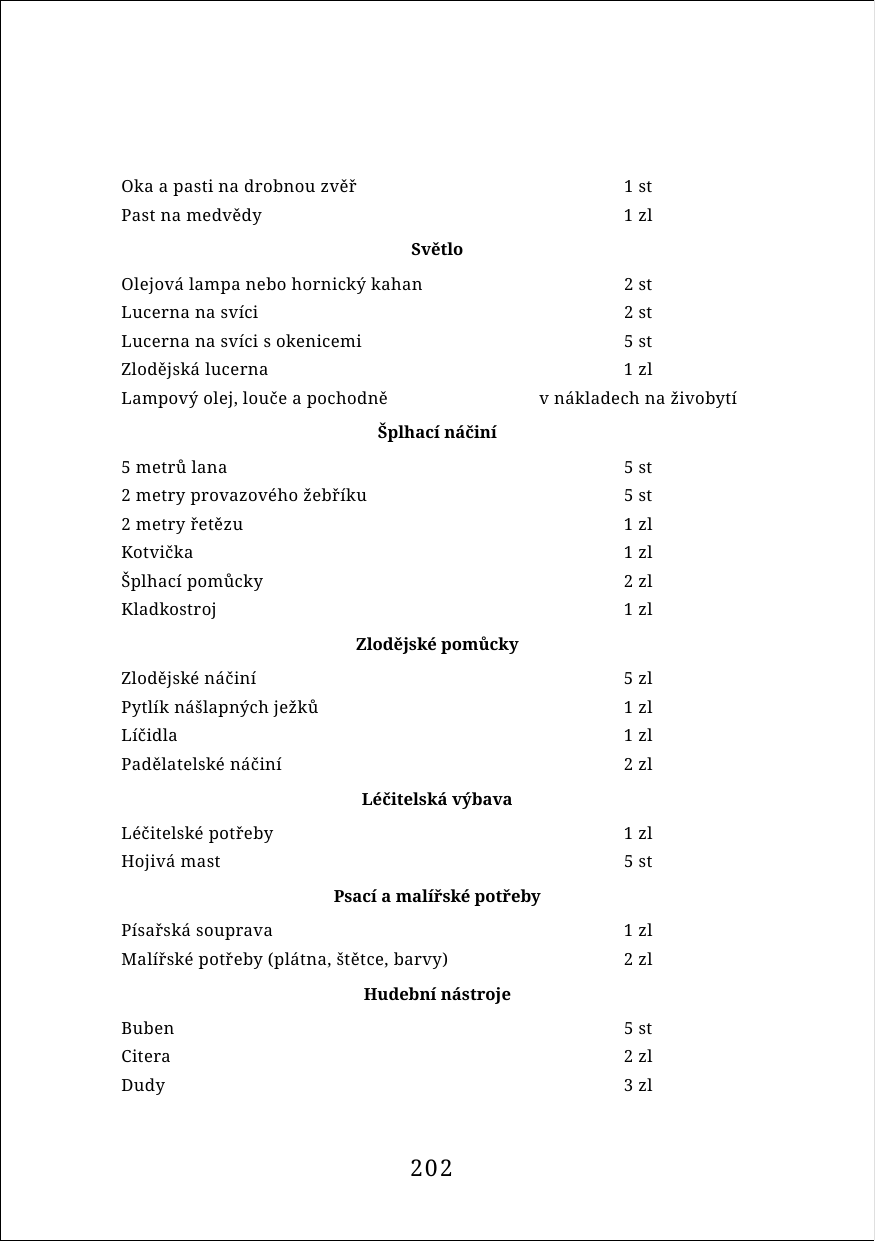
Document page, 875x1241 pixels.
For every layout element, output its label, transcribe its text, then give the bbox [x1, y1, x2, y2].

table_cell 1 zl [520, 595, 756, 624]
table_cell Šplhací náčiní [118, 412, 756, 452]
table_cell 1 st [520, 172, 756, 200]
table_cell Léčitelská výbava [118, 778, 756, 819]
table_cell Zlodějská lucerna [118, 355, 520, 383]
table_cell 2 st [520, 298, 756, 326]
table_cell 1 zl [520, 355, 756, 383]
table_cell Šplhací pomůcky [118, 567, 520, 595]
table_cell Hudební nástroje [118, 973, 756, 1014]
table_cell 2 zl [520, 945, 756, 973]
table_cell Světlo [118, 229, 756, 269]
table_cell Psací a malířské potřeby [118, 876, 756, 916]
table_cell Zlodějské pomůcky [118, 624, 756, 664]
table_cell 5 zl [520, 664, 756, 693]
table_cell 5 st [520, 481, 756, 509]
table_cell 5 st [520, 326, 756, 355]
table_cell 1 zl [520, 916, 756, 945]
table_cell Písařská souprava [118, 916, 520, 945]
table_cell 5 st [520, 847, 756, 876]
table_cell 5 st [520, 453, 756, 481]
table_cell 1 zl [520, 819, 756, 847]
table_cell Buben [118, 1014, 520, 1042]
table_cell Citera [118, 1042, 520, 1071]
table_cell Oka a pasti na drobnou zvěř [118, 172, 520, 200]
table_cell Kladkostroj [118, 595, 520, 624]
table_cell v nákladech na živobytí [520, 384, 756, 412]
table_cell 2 st [520, 269, 756, 298]
table_cell 5 st [520, 1014, 756, 1042]
table_cell Past na medvědy [118, 200, 520, 229]
table_cell Zlodějské náčiní [118, 664, 520, 693]
table_cell 2 zl [520, 567, 756, 595]
table_cell 1 zl [520, 721, 756, 750]
table_cell Lucerna na svíci s okenicemi [118, 326, 520, 355]
table_cell 2 metry řetězu [118, 510, 520, 538]
table_cell 2 zl [520, 1042, 756, 1071]
table_cell Kotvička [118, 538, 520, 567]
table_cell Olejová lampa nebo hornický kahan [118, 269, 520, 298]
table_cell 1 zl [520, 538, 756, 567]
table_cell Hojivá mast [118, 847, 520, 876]
table_cell 3 zl [520, 1071, 756, 1099]
table_cell Dudy [118, 1071, 520, 1099]
table_cell Lampový olej, louče a pochodně [118, 384, 520, 412]
table_cell Padělatelské náčiní [118, 750, 520, 778]
table_cell 1 zl [520, 510, 756, 538]
table_cell 2 metry provazového žebříku [118, 481, 520, 509]
table_cell Pytlík nášlapných ježků [118, 693, 520, 721]
table_cell Líčidla [118, 721, 520, 750]
table_cell 5 metrů lana [118, 453, 520, 481]
table_cell Lucerna na svíci [118, 298, 520, 326]
table_cell 1 zl [520, 200, 756, 229]
table_cell Léčitelské potřeby [118, 819, 520, 847]
table_cell 2 zl [520, 750, 756, 778]
table_cell 1 zl [520, 693, 756, 721]
table_cell Malířské potřeby (plátna, štětce, barvy) [118, 945, 520, 973]
